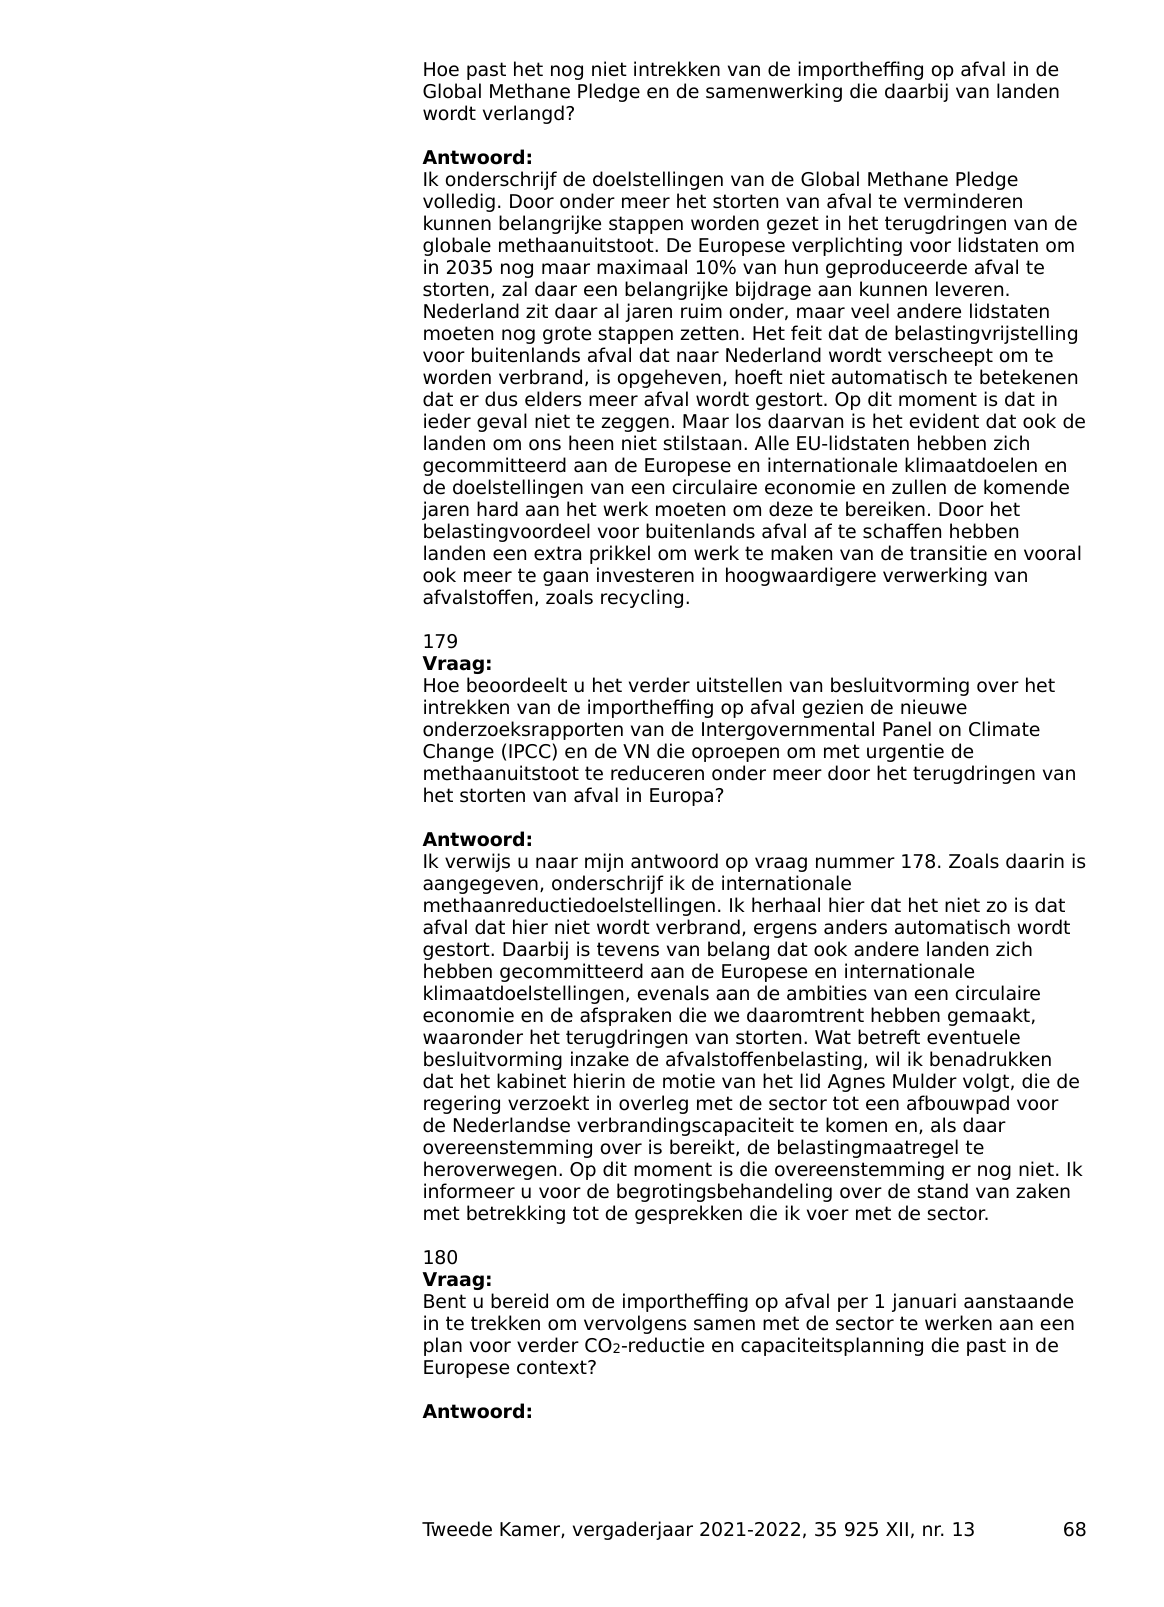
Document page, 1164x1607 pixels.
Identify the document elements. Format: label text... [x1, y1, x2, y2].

text Bent u bereid om de importheffing op afval per 1 januari aanstaande in te trekken om vervolgens samen met de sector te werken aan een plan voor verder CO2-reductie en capaciteitsplanning die past in de Europese context? [422, 1291, 1087, 1379]
text Ik verwijs u naar mijn antwoord op vraag nummer 178. Zoals daarin is aangegeven, onderschrijf ik de internationale methaanreductiedoelstellingen. Ik herhaal hier dat het niet zo is dat afval dat hier niet wordt verbrand, ergens anders automatisch wordt gestort. Daarbij is tevens van belang dat ook andere landen zich hebben gecommitteerd aan de Europese en internationale klimaatdoelstellingen, evenals aan de ambities van een circulaire economie en de afspraken die we daaromtrent hebben gemaakt, waaronder het terugdringen van storten. Wat betreft eventuele besluitvorming inzake de afvalstoffenbelasting, wil ik benadrukken dat het kabinet hierin de motie van het lid Agnes Mulder volgt, die de regering verzoekt in overleg met de sector tot een afbouwpad voor de Nederlandse verbrandingscapaciteit te komen en, als daar overeenstemming over is bereikt, de belastingmaatregel te heroverwegen. Op dit moment is die overeenstemming er nog niet. Ik informeer u voor de begrotingsbehandeling over de stand van zaken met betrekking tot de gesprekken die ik voer met de sector. [422, 851, 1087, 1224]
text Vraag: [422, 653, 1087, 675]
text Antwoord: [422, 829, 1087, 851]
text Vraag: [422, 1269, 1087, 1291]
text Ik onderschrijf de doelstellingen van de Global Methane Pledge volledig. Door onder meer het storten van afval te verminderen kunnen belangrijke stappen worden gezet in het terugdringen van de globale methaanuitstoot. De Europese verplichting voor lidstaten om in 2035 nog maar maximaal 10% van hun geproduceerde afval te storten, zal daar een belangrijke bijdrage aan kunnen leveren. Nederland zit daar al jaren ruim onder, maar veel andere lidstaten moeten nog grote stappen zetten. Het feit dat de belastingvrijstelling voor buitenlands afval dat naar Nederland wordt verscheept om te worden verbrand, is opgeheven, hoeft niet automatisch te betekenen dat er dus elders meer afval wordt gestort. Op dit moment is dat in ieder geval niet te zeggen. Maar los daarvan is het evident dat ook de landen om ons heen niet stilstaan. Alle EU-lidstaten hebben zich gecommitteerd aan de Europese en internationale klimaatdoelen en de doelstellingen van een circulaire economie en zullen de komende jaren hard aan het werk moeten om deze te bereiken. Door het belastingvoordeel voor buitenlands afval af te schaffen hebben landen een extra prikkel om werk te maken van de transitie en vooral ook meer te gaan investeren in hoogwaardigere verwerking van afvalstoffen, zoals recycling. [422, 169, 1087, 609]
text 180 [422, 1247, 1087, 1269]
text Antwoord: [422, 147, 1087, 169]
text 179 [422, 631, 1087, 653]
text Antwoord: [422, 1401, 1087, 1423]
text Hoe beoordeelt u het verder uitstellen van besluitvorming over het intrekken van de importheffing op afval gezien de nieuwe onderzoeksrapporten van de Intergovernmental Panel on Climate Change (IPCC) en de VN die oproepen om met urgentie de methaanuitstoot te reduceren onder meer door het terugdringen van het storten van afval in Europa? [422, 675, 1087, 807]
text Hoe past het nog niet intrekken van de importheffing op afval in de Global Methane Pledge en de samenwerking die daarbij van landen wordt verlangd? [422, 59, 1087, 125]
